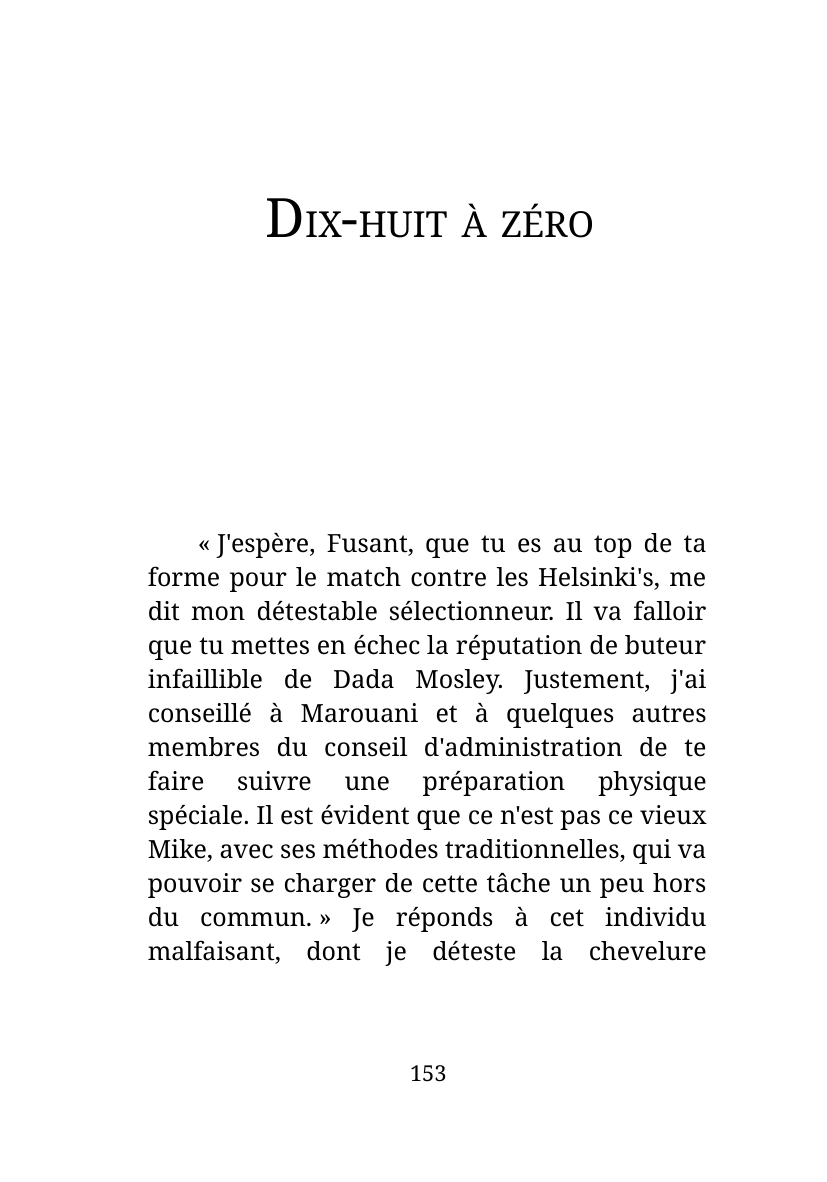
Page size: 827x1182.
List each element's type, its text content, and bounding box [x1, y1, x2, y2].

text Dix-huit à zéro [151, 179, 709, 253]
text « J'espère, Fusant, que tu es au top de ta forme pour le match contre les Helsinki's, me dit mon détestable sélectionneur. Il va falloir que tu mettes en échec la réputation de buteur infaillible de Dada Mosley. Justement, j'ai conseillé à Marouani et à quelques autres membres du conseil d'administration de te faire suivre une préparation physique spéciale. Il est évident que ce n'est pas ce vieux Mike, avec ses méthodes traditionnelles, qui va pouvoir se charger de cette tâche un peu hors du commun. » Je réponds à cet individu malfaisant, dont je déteste la chevelure [148, 525, 707, 968]
